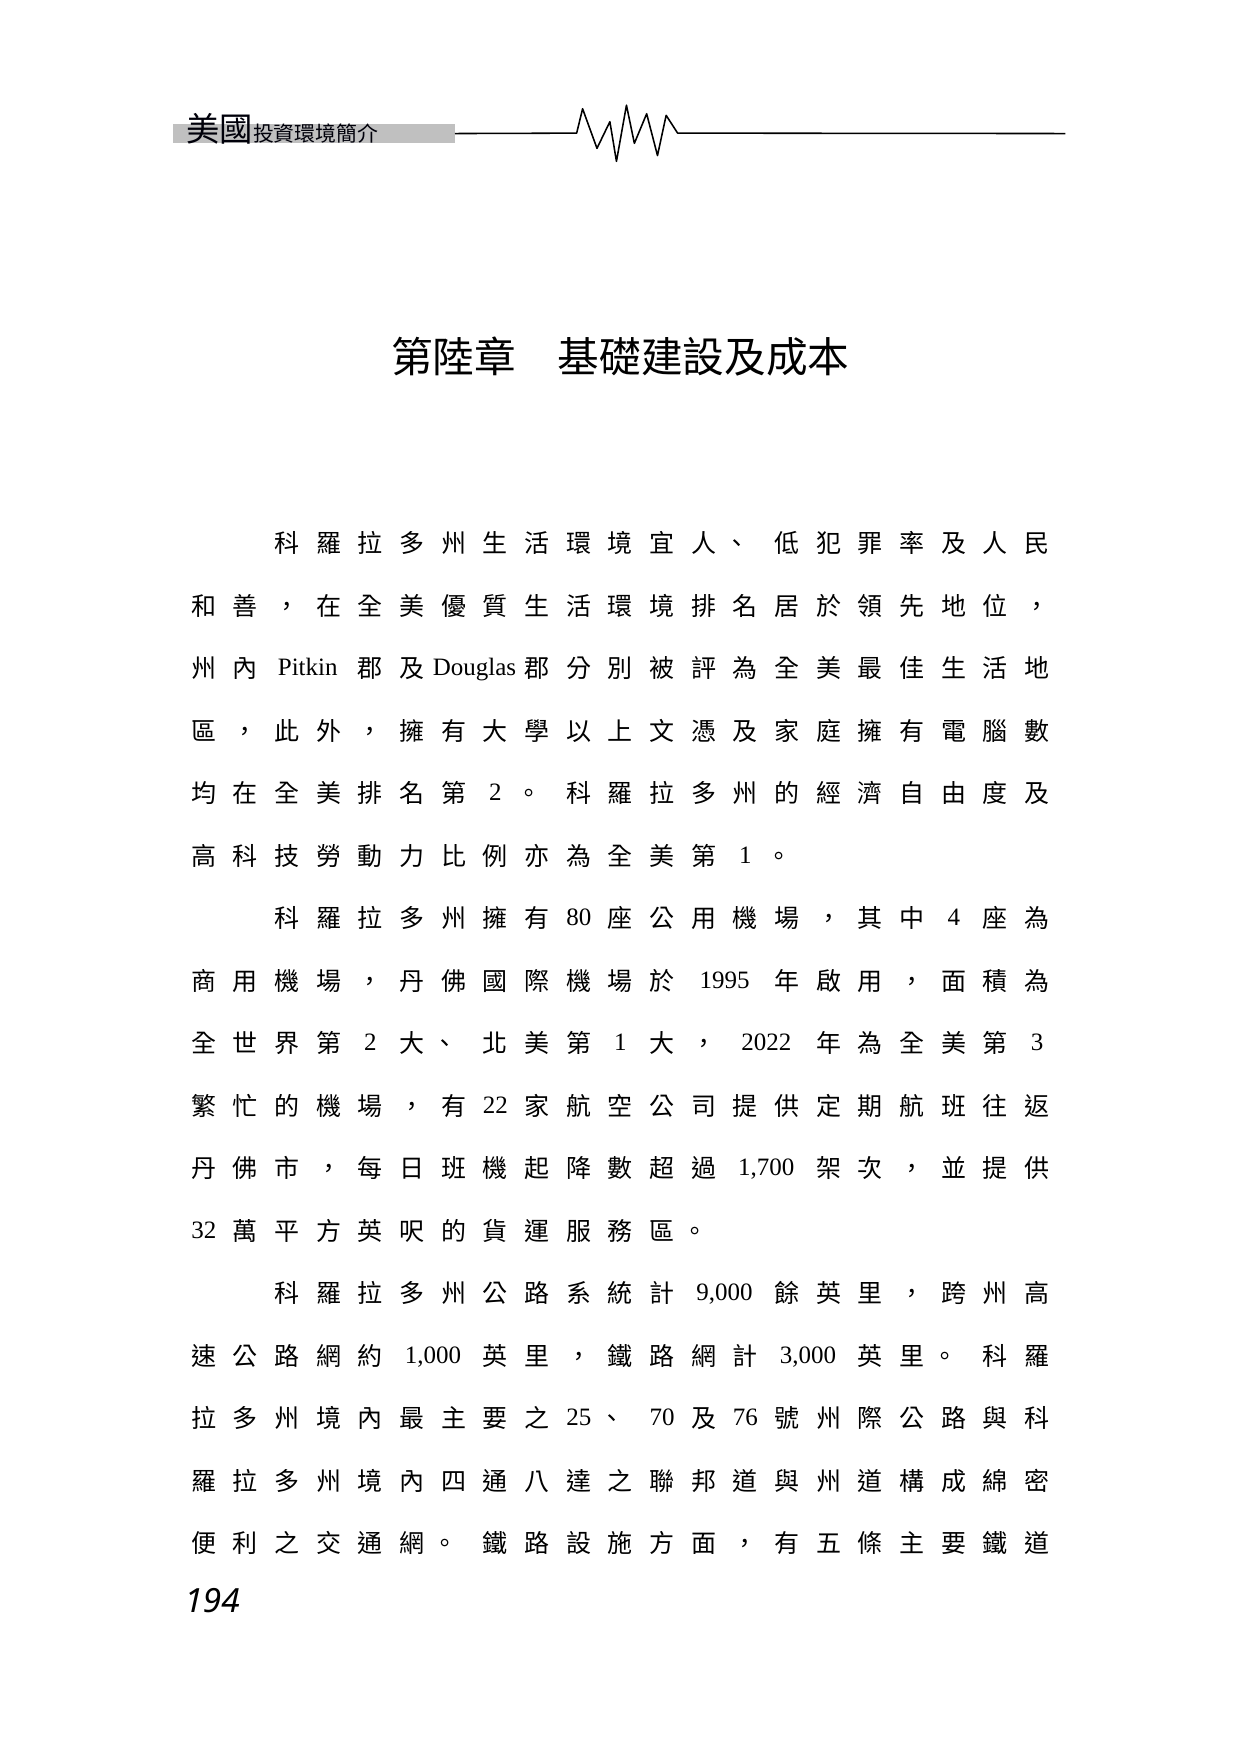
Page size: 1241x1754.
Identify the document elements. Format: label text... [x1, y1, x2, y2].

text 科羅拉多州生活環境宜人、低犯罪率及人民和善，在全美優質生活環境排名居於領先地位，州內Pitkin郡及Douglas郡分別被評為全美最佳生活地區，此外，擁有大學以上文憑及家庭擁有電腦數均在全美排名第2。科羅拉多州的經濟自由度及高科技勞動力比例亦為全美第1。 [183, 500, 1058, 875]
text 科羅拉多州公路系統計9,000餘英里，跨州高速公路網約1,000英里，鐵路網計3,000英里。科羅拉多州境內最主要之25、70及76號州際公路與科羅拉多州境內四通八達之聯邦道與州道構成綿密便利之交通網。鐵路設施方面，有五條主要鐵道 [183, 1250, 1058, 1563]
text 科羅拉多州擁有80座公用機場，其中4座為商用機場，丹佛國際機場於1995年啟用，面積為全世界第2大、北美第1大，2022年為全美第3繁忙的機場，有22家航空公司提供定期航班往返丹佛市，每日班機起降數超過1,700架次，並提供32萬平方英呎的貨運服務區。 [183, 875, 1058, 1250]
text 第陸章 基礎建設及成本 [183, 313, 1058, 375]
